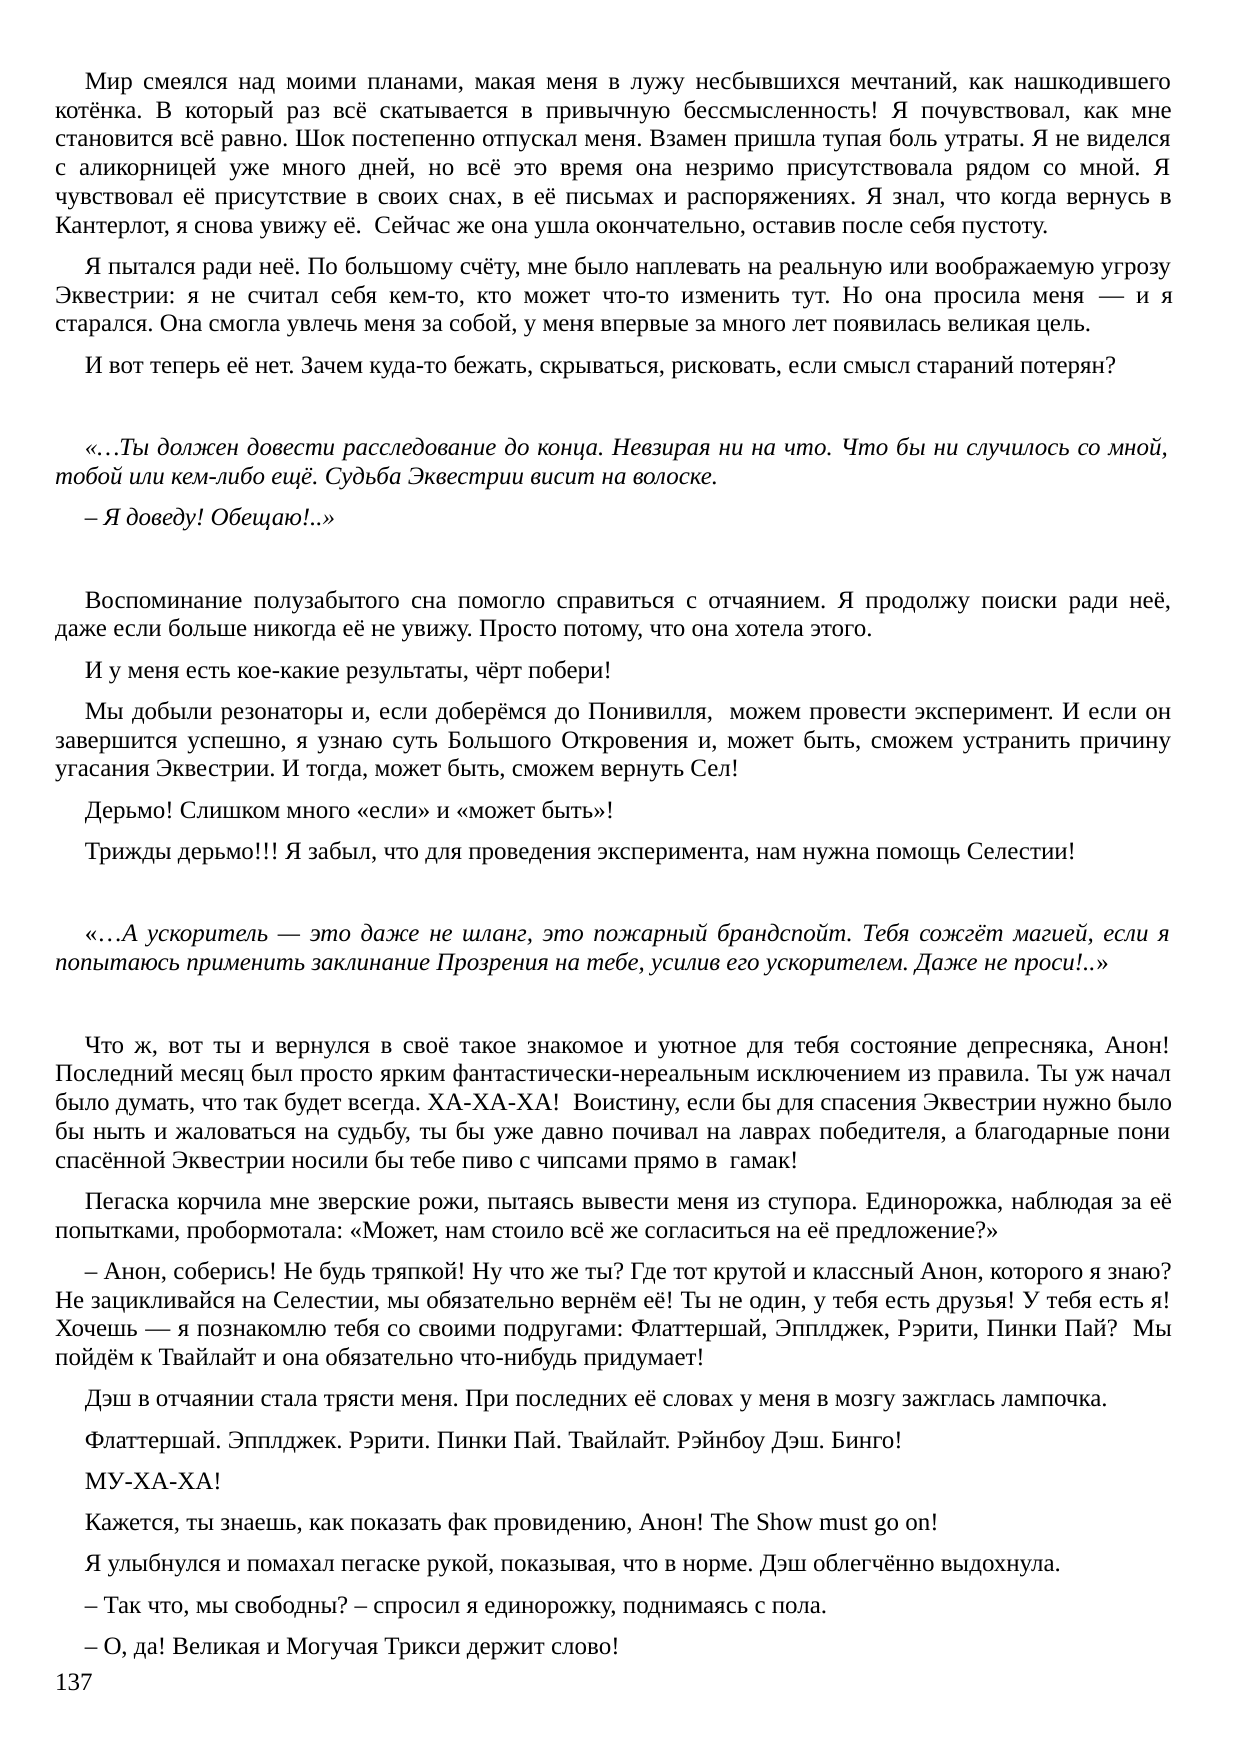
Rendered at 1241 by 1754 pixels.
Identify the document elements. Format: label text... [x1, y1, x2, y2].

text Трижды дерьмо!!! Я забыл, что для проведения эксперимента, нам нужна помощь Селестии! [55, 836, 1173, 865]
text Я улыбнулся и помахал пегаске рукой, показывая, что в норме. Дэш облегчённо выдохнула. [55, 1548, 1173, 1577]
text – Анон, соберись! Не будь тряпкой! Ну что же ты? Где тот крутой и классный Анон, которого я знаю? Не зацикливайся на Селестии, мы обязательно вернём её! Ты не один, у тебя есть друзья! У тебя есть я! Хочешь — я познакомлю тебя со своими подругами: Флаттершай, Эпплджек, Рэрити, Пинки Пай? Мы пойдём к Твайлайт и она обязательно что-нибудь придумает! [55, 1256, 1173, 1371]
text «…Ты должен довести расследование до конца. Невзирая ни на что. Что бы ни случилось со мной, тобой или кем-либо ещё. Судьба Эквестрии висит на волоске. [55, 432, 1173, 490]
text И вот теперь её нет. Зачем куда-то бежать, скрываться, рисковать, если смысл стараний потерян? [55, 350, 1173, 378]
text – Так что, мы свободны? – спросил я единорожку, поднимаясь с пола. [55, 1590, 1173, 1618]
text – Я доведу! Обещаю!..» [55, 502, 1173, 531]
text – О, да! Великая и Могучая Трикси держит слово! [55, 1631, 1173, 1660]
text «…А ускоритель — это даже не шланг, это пожарный брандспойт. Тебя сожгёт магией, если я попытаюсь применить заклинание Прозрения на тебе, усилив его ускорителем. Даже не проси!..» [55, 918, 1173, 976]
text И у меня есть кое-какие результаты, чёрт побери! [55, 655, 1173, 683]
text Я пытался ради неё. По большому счёту, мне было наплевать на реальную или воображаемую угрозу Эквестрии: я не считал себя кем-то, кто может что-то изменить тут. Но она просила меня — и я старался. Она смогла увлечь меня за собой, у меня впервые за много лет появилась великая цель. [55, 251, 1173, 337]
text Мир смеялся над моими планами, макая меня в лужу несбывшихся мечтаний, как нашкодившего котёнка. В который раз всё скатывается в привычную бессмысленность! Я почувствовал, как мне становится всё равно. Шок постепенно отпускал меня. Взамен пришла тупая боль утраты. Я не виделся с аликорницей уже много дней, но всё это время она незримо присутствовала рядом со мной. Я чувствовал её присутствие в своих снах, в её письмах и распоряжениях. Я знал, что когда вернусь в Кантерлот, я снова увижу её. Сейчас же она ушла окончательно, оставив после себя пустоту. [55, 66, 1173, 238]
text Флаттершай. Эпплджек. Рэрити. Пинки Пай. Твайлайт. Рэйнбоу Дэш. Бинго! [55, 1425, 1173, 1453]
text Пегаска корчила мне зверские рожи, пытаясь вывести меня из ступора. Единорожка, наблюдая за её попытками, пробормотала: «Может, нам стоило всё же согласиться на её предложение?» [55, 1186, 1173, 1243]
text МУ-ХА-ХА! [55, 1466, 1173, 1495]
text Кажется, ты знаешь, как показать фак провидению, Анон! The Show must go on! [55, 1507, 1173, 1536]
text Дэш в отчаянии стала трясти меня. При последних её словах у меня в мозгу зажглась лампочка. [55, 1383, 1173, 1412]
text Воспоминание полузабытого сна помогло справиться с отчаянием. Я продолжу поиски ради неё, даже если больше никогда её не увижу. Просто потому, что она хотела этого. [55, 585, 1173, 642]
text Мы добыли резонаторы и, если доберёмся до Понивилля, можем провести эксперимент. И если он завершится успешно, я узнаю суть Большого Откровения и, может быть, сможем устранить причину угасания Эквестрии. И тогда, может быть, сможем вернуть Сел! [55, 696, 1173, 782]
text Дерьмо! Слишком много «если» и «может быть»! [55, 795, 1173, 823]
text Что ж, вот ты и вернулся в своё такое знакомое и уютное для тебя состояние депресняка, Анон! Последний месяц был просто ярким фантастически-нереальным исключением из правила. Ты уж начал было думать, что так будет всегда. ХА-ХА-ХА! Воистину, если бы для спасения Эквестрии нужно было бы ныть и жаловаться на судьбу, ты бы уже давно почивал на лаврах победителя, а благодарные пони спасённой Эквестрии носили бы тебе пиво с чипсами прямо в гамак! [55, 1030, 1173, 1173]
